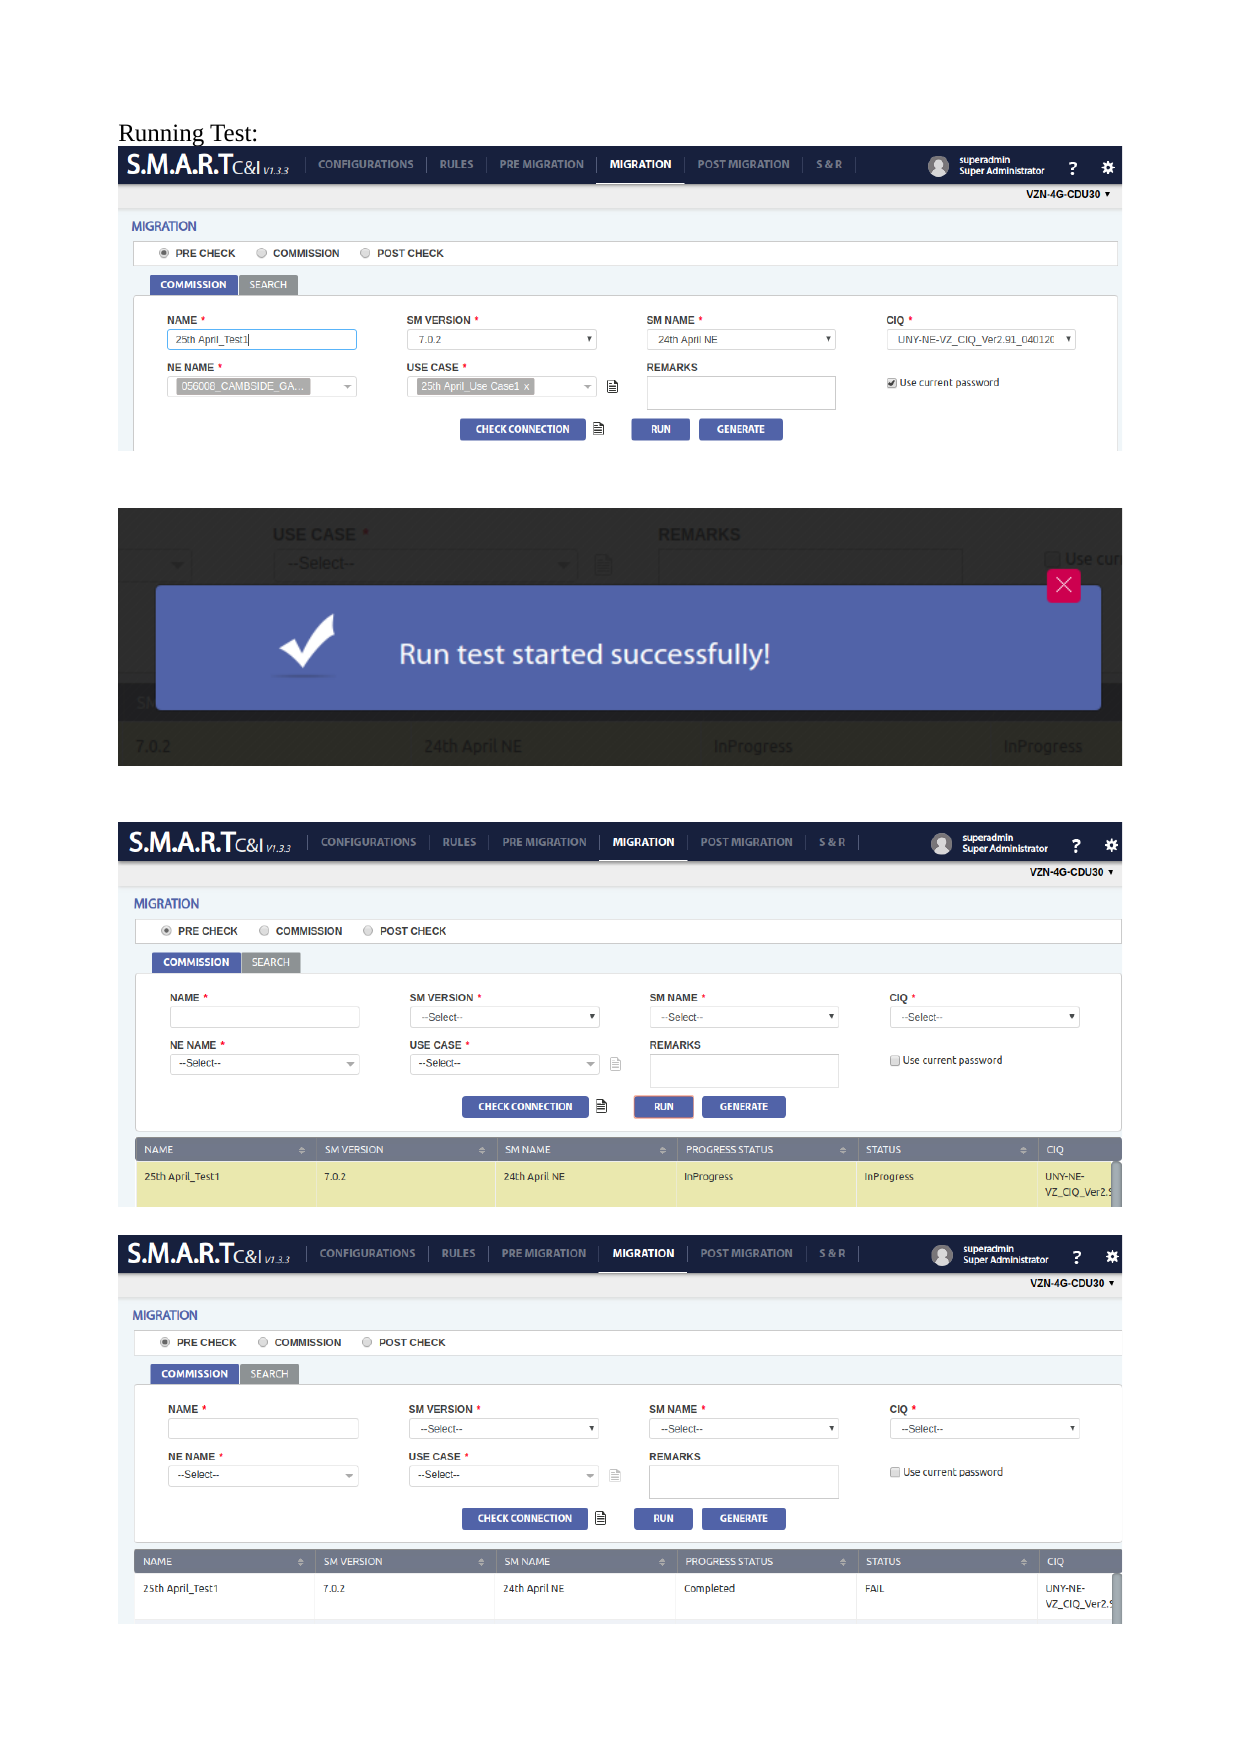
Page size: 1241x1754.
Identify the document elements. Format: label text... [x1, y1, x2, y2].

text Running Test: [118, 118, 1122, 146]
picture [118, 822, 1123, 1207]
picture [118, 146, 1123, 451]
picture [118, 508, 1123, 766]
picture [118, 1235, 1123, 1624]
